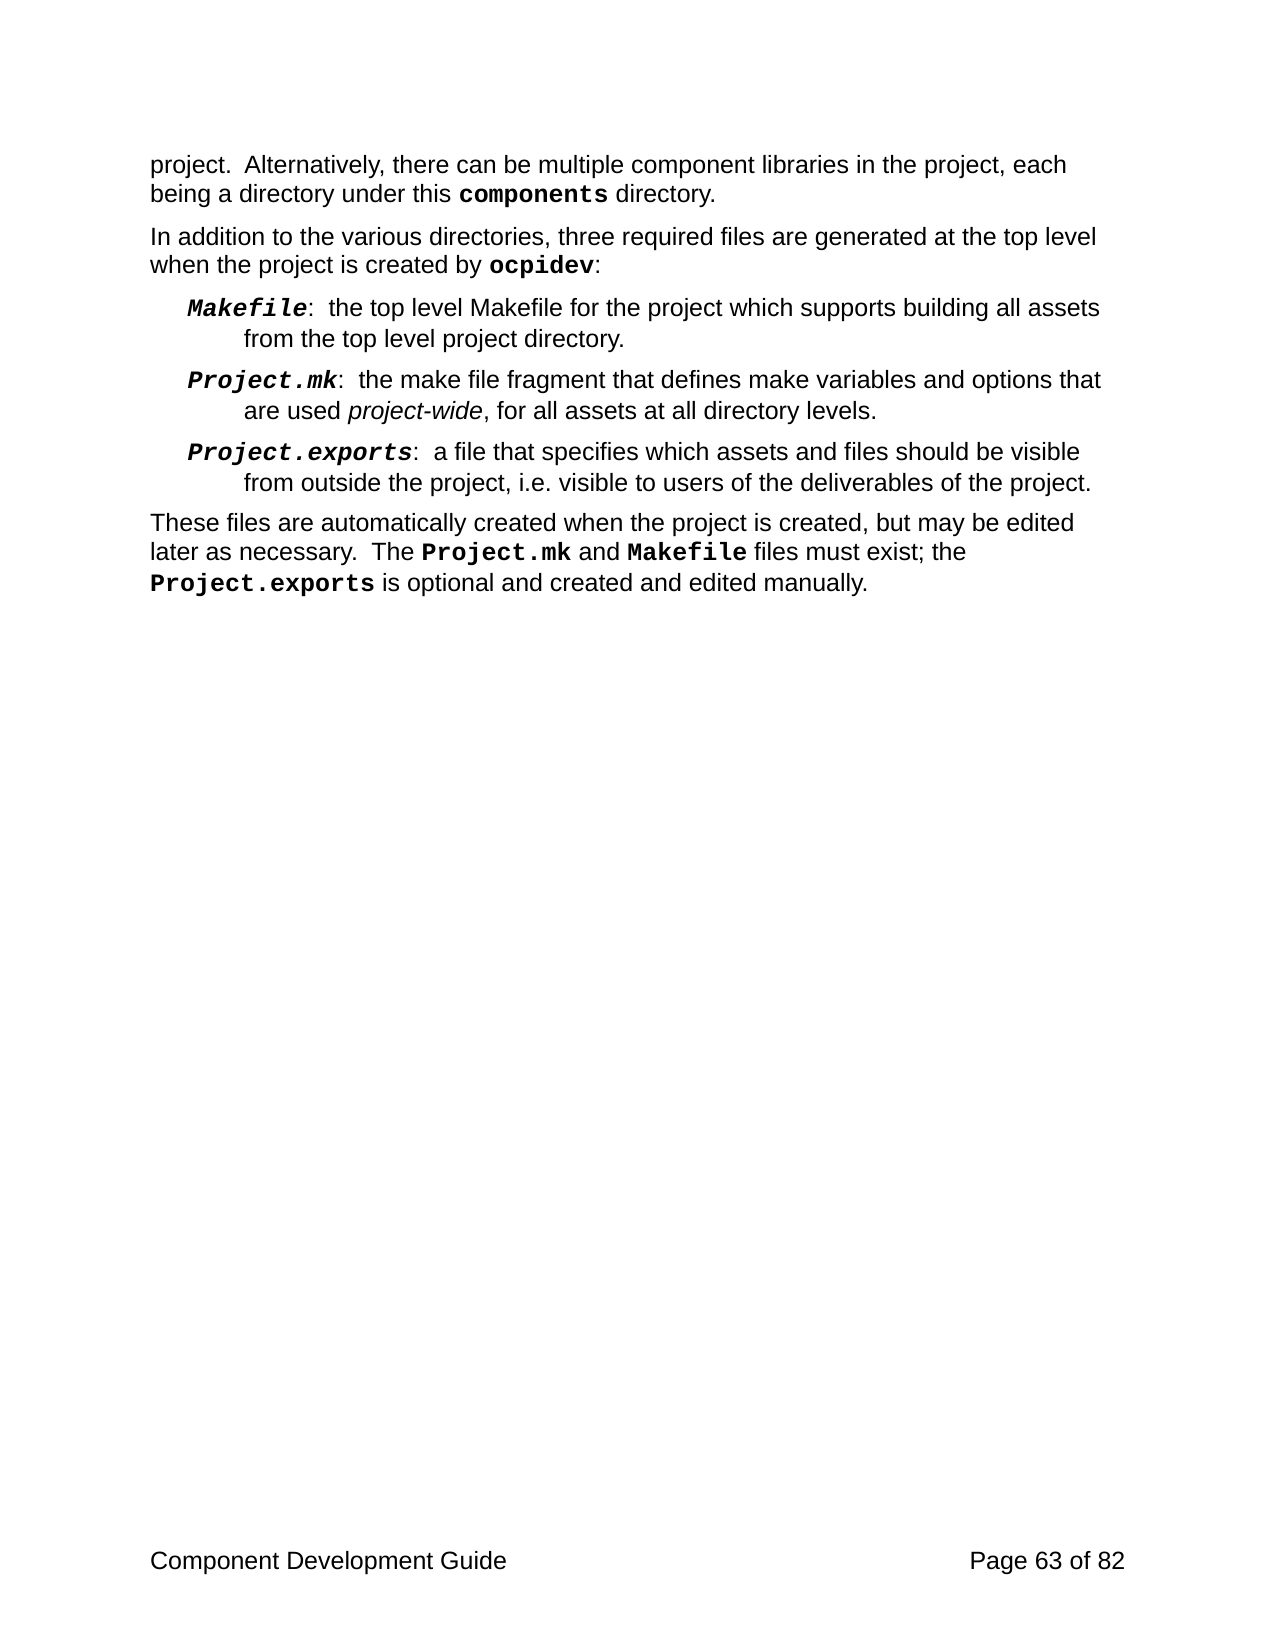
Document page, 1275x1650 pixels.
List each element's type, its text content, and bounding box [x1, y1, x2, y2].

text Makefile: the top level Makefile for the project which supports building all assets from the top level project directory. [187, 293, 1125, 353]
text project. Alternatively, there can be multiple component libraries in the project, each being a directory under this components directory. [150, 150, 1125, 210]
text Project.mk: the make file fragment that defines make variables and options that are used project-wide, for all assets at all directory levels. [187, 365, 1125, 425]
text In addition to the various directories, three required files are generated at the top level when the project is created by ocpidev: [150, 222, 1125, 281]
text Project.exports: a file that specifies which assets and files should be visible from outside the project, i.e. visible to users of the deliverables of the project. [187, 437, 1125, 496]
text These files are automatically created when the project is created, but may be edited later as necessary. The Project.mk and Makefile files must exist; the Project.exports is optional and created and edited manually. [150, 508, 1125, 599]
